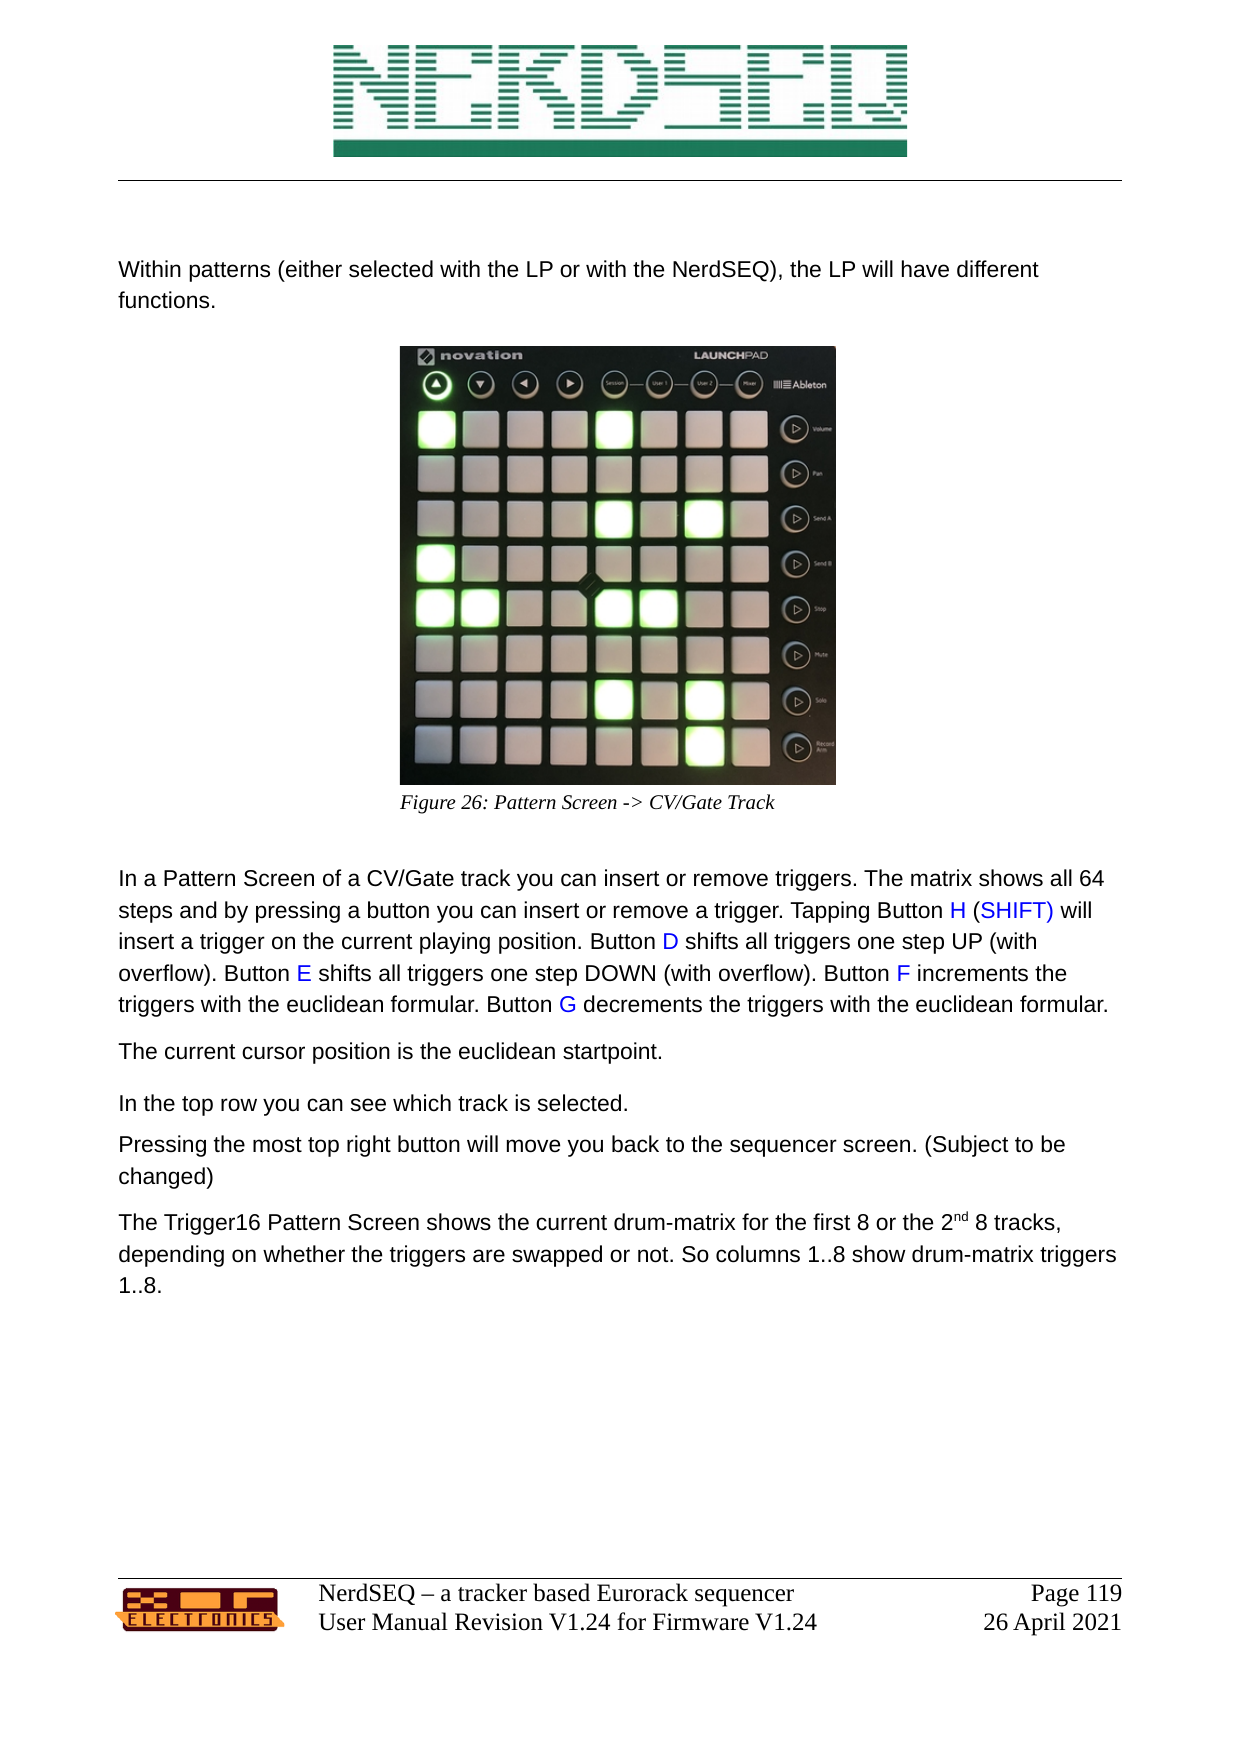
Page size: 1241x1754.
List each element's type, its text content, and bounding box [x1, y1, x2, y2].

text The Trigger16 Pattern Screen shows the current drum-matrix for the first 8 or the 2nd 8 tracks, depending on whether the triggers are swapped or not. So columns 1..8 show drum-matrix triggers 1..8. [118, 1209, 1122, 1298]
text In a Pattern Screen of a CV/Gate track you can insert or remove triggers. The matrix shows all 64 steps and by pressing a button you can insert or remove a trigger. Tapping Button H (SHIFT) will insert a trigger on the current playing position. Button D shifts all triggers one step UP (with overflow). Button E shifts all triggers one step DOWN (with overflow). Button F increments the triggers with the euclidean formular. Button G decrements the triggers with the euclidean formular. [118, 865, 1122, 1018]
picture [333, 45, 908, 157]
text Pressing the most top right button will move you back to the sequencer screen. (Subject to be changed) [118, 1131, 1122, 1189]
text Figure 26: Pattern Screen -> CV/Gate Track [400, 346, 840, 814]
text The current cursor position is the euclidean startpoint. In the top row you can see which track is selected. [118, 1038, 1122, 1117]
picture [115, 1584, 285, 1634]
text Within patterns (either selected with the LP or with the NerdSEQ), the LP will have different functions. [118, 256, 1122, 314]
picture [399, 346, 836, 785]
